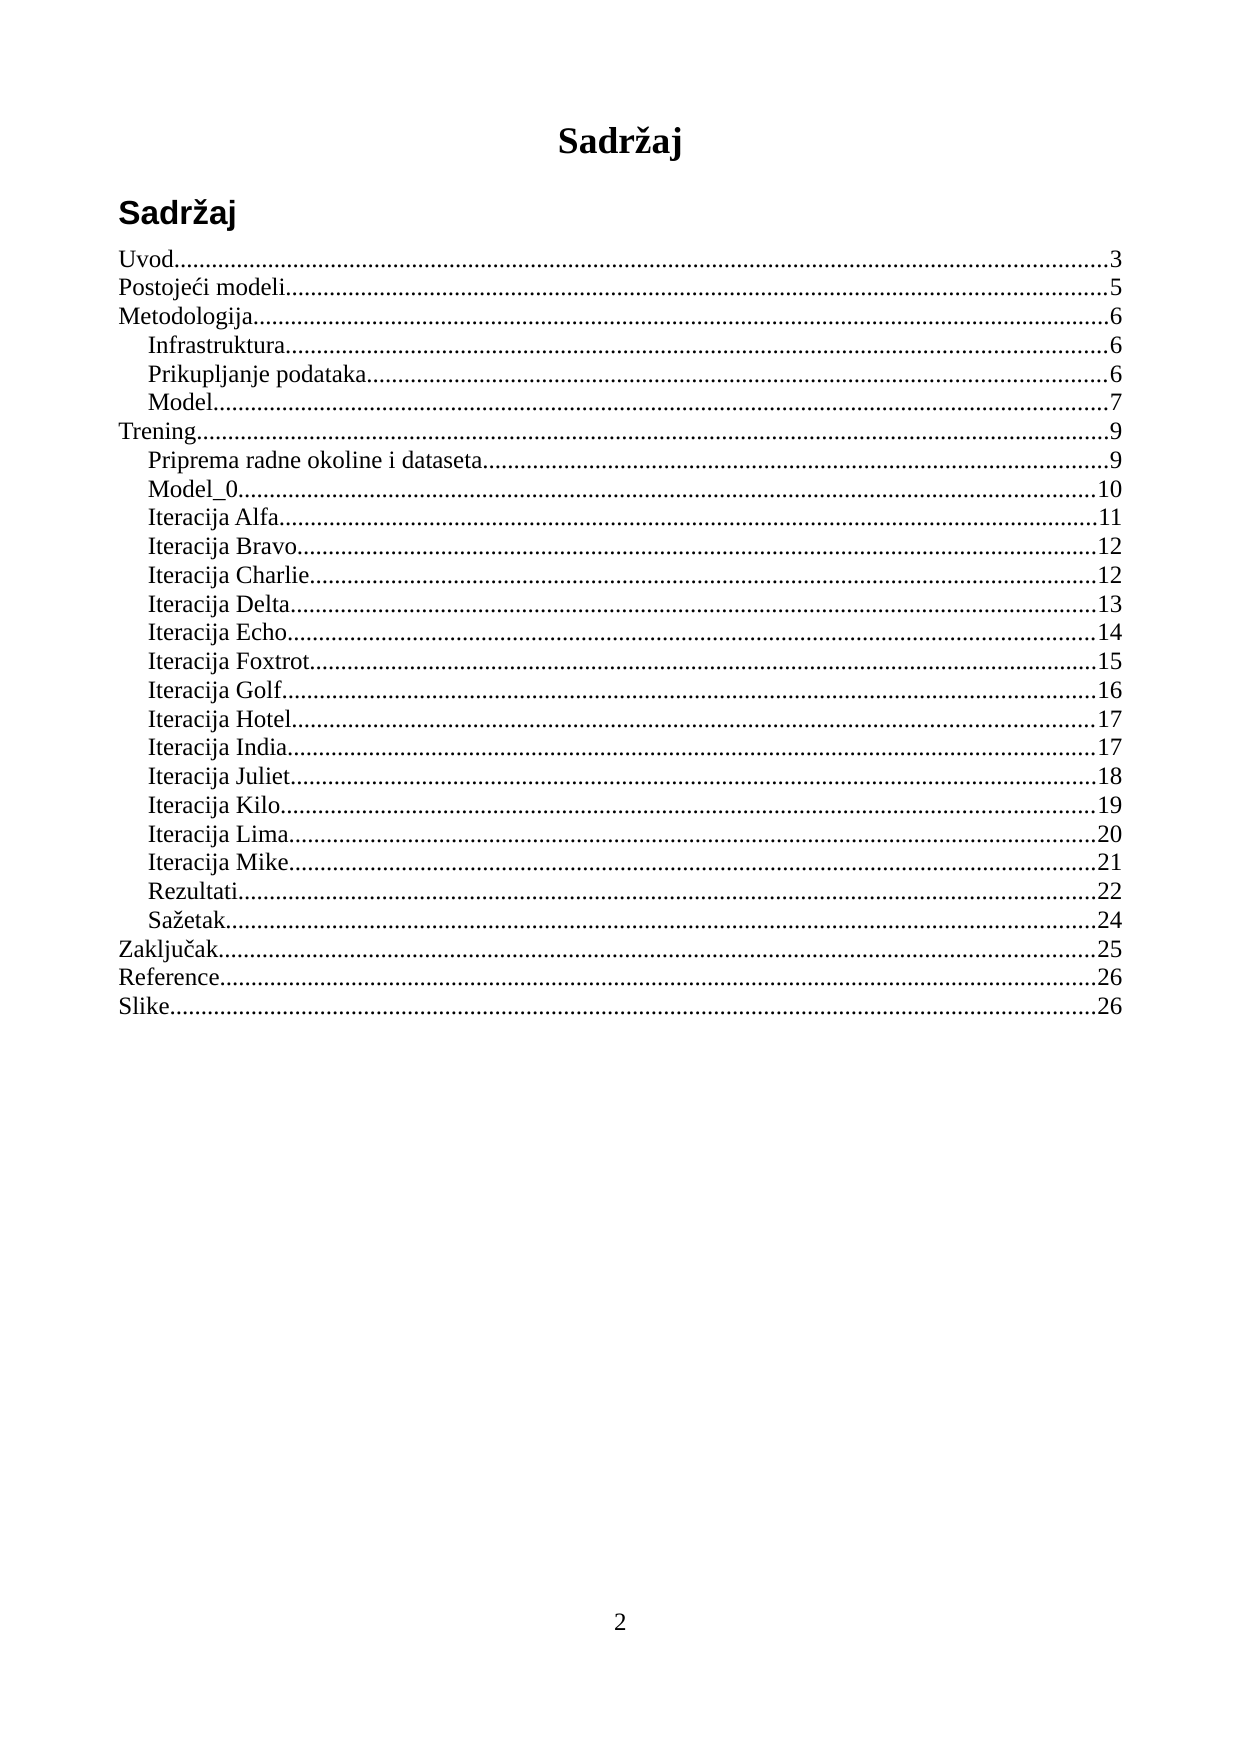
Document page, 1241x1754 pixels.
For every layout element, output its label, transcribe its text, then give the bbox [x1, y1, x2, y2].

text Iteracija Juliet 18 [148, 761, 1122, 790]
text Infrastruktura 6 [148, 330, 1122, 359]
text Reference 26 [118, 962, 1122, 991]
subtitle Sadržaj [118, 193, 1122, 231]
text Prikupljanje podataka 6 [148, 359, 1122, 387]
text Iteracija India 17 [148, 732, 1122, 761]
text Sadržaj [118, 118, 1122, 161]
text Iteracija Kilo 19 [148, 790, 1122, 819]
text Sažetak 24 [148, 905, 1122, 934]
text Iteracija Echo 14 [148, 617, 1122, 646]
text Iteracija Alfa 11 [148, 502, 1122, 531]
text Iteracija Delta 13 [148, 589, 1122, 617]
text Iteracija Charlie 12 [148, 560, 1122, 589]
text Slike 26 [118, 991, 1122, 1020]
text Model 7 [148, 387, 1122, 416]
text Iteracija Hotel 17 [148, 704, 1122, 732]
text Uvod 3 [118, 244, 1122, 272]
text Iteracija Foxtrot 15 [148, 646, 1122, 675]
text Trening 9 [118, 416, 1122, 445]
text Iteracija Golf 16 [148, 675, 1122, 704]
text Iteracija Lima 20 [148, 819, 1122, 847]
text Postojeći modeli 5 [118, 272, 1122, 301]
text Metodologija 6 [118, 301, 1122, 330]
text Iteracija Mike 21 [148, 847, 1122, 876]
text Iteracija Bravo 12 [148, 531, 1122, 560]
text Rezultati 22 [148, 876, 1122, 905]
text Priprema radne okoline i dataseta 9 [148, 445, 1122, 474]
text Zaključak 25 [118, 934, 1122, 962]
text Model_0 10 [148, 474, 1122, 502]
